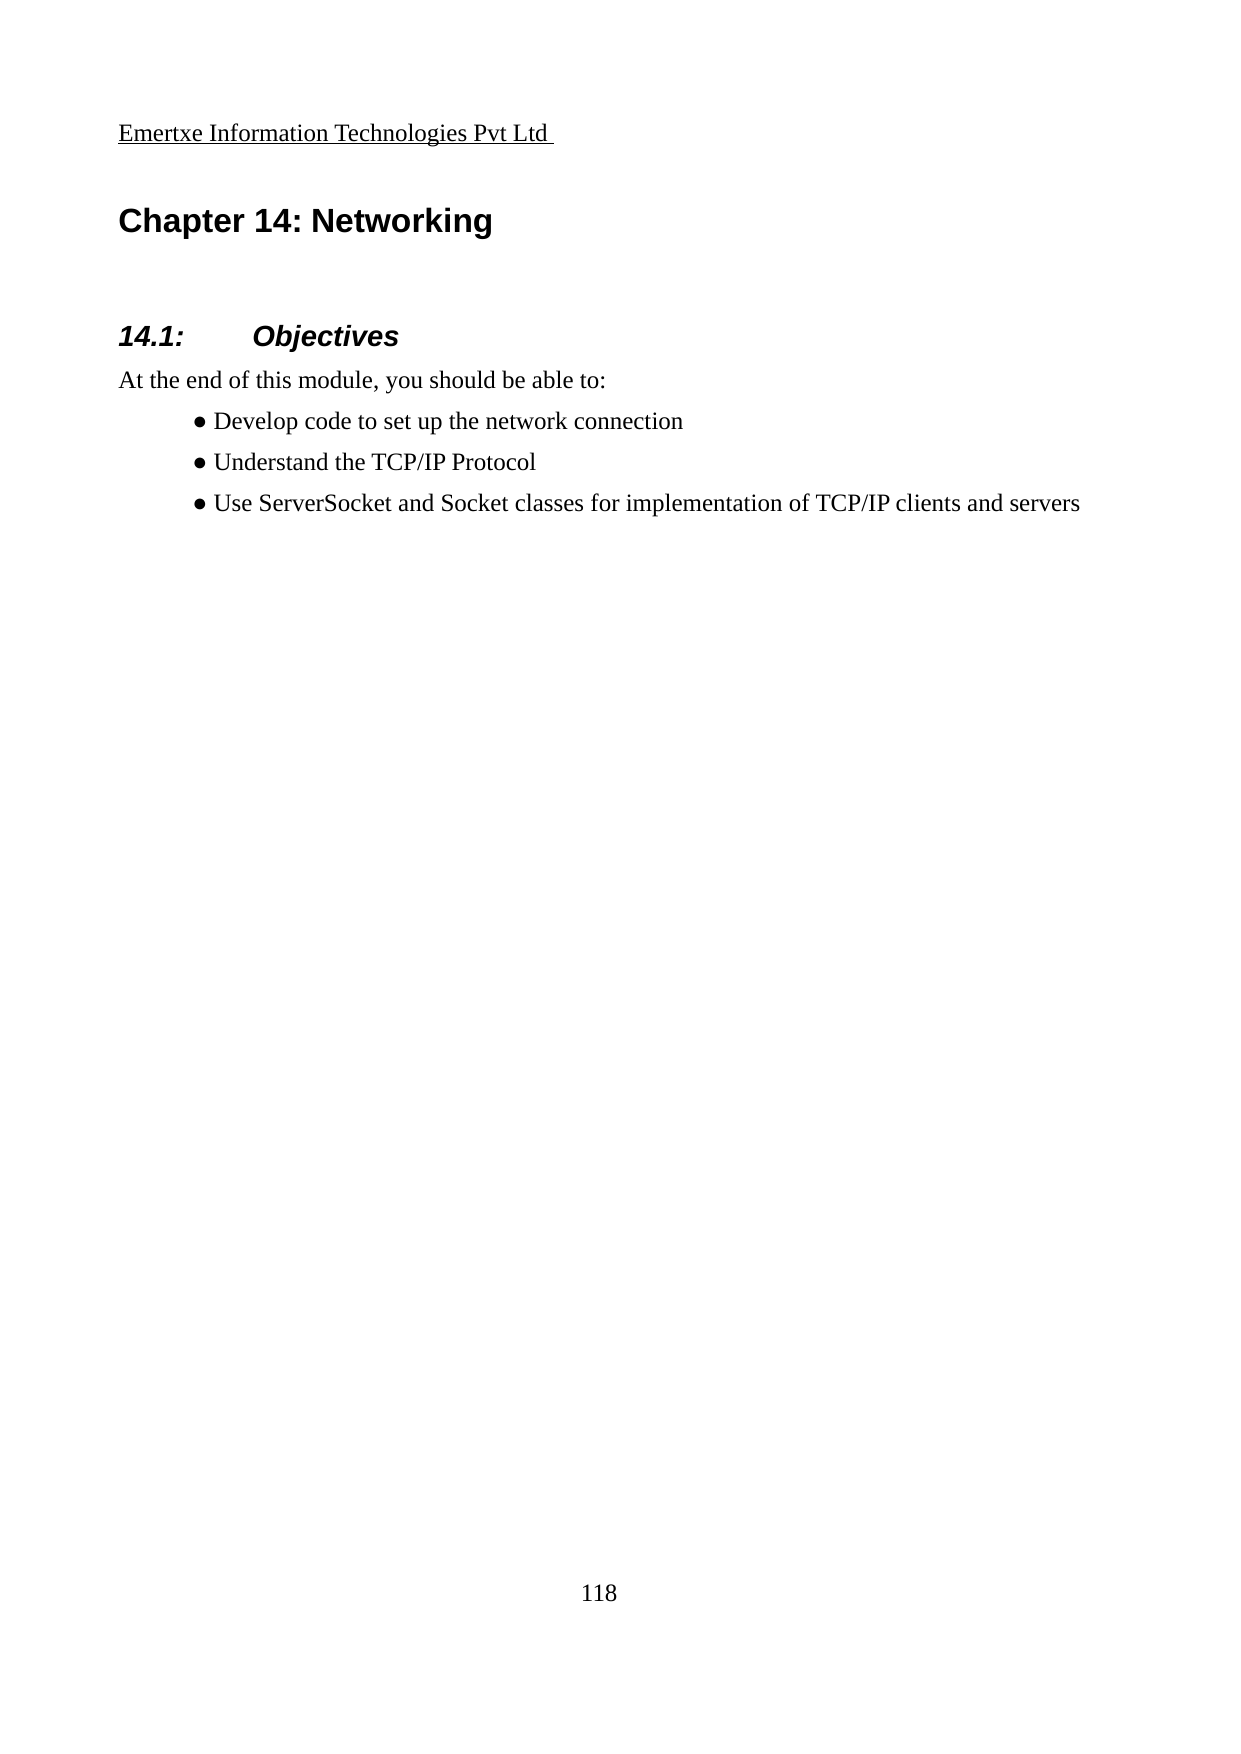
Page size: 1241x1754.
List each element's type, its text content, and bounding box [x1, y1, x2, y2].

subtitle Networking [118, 201, 1122, 240]
subtitle Objectives [118, 319, 1122, 352]
text ● Understand the TCP/IP Protocol [118, 447, 1122, 476]
text At the end of this module, you should be able to: [118, 365, 1122, 393]
text ● Develop code to set up the network connection [118, 406, 1122, 435]
text ● Use ServerSocket and Socket classes for implementation of TCP/IP clients and servers [118, 488, 1122, 517]
